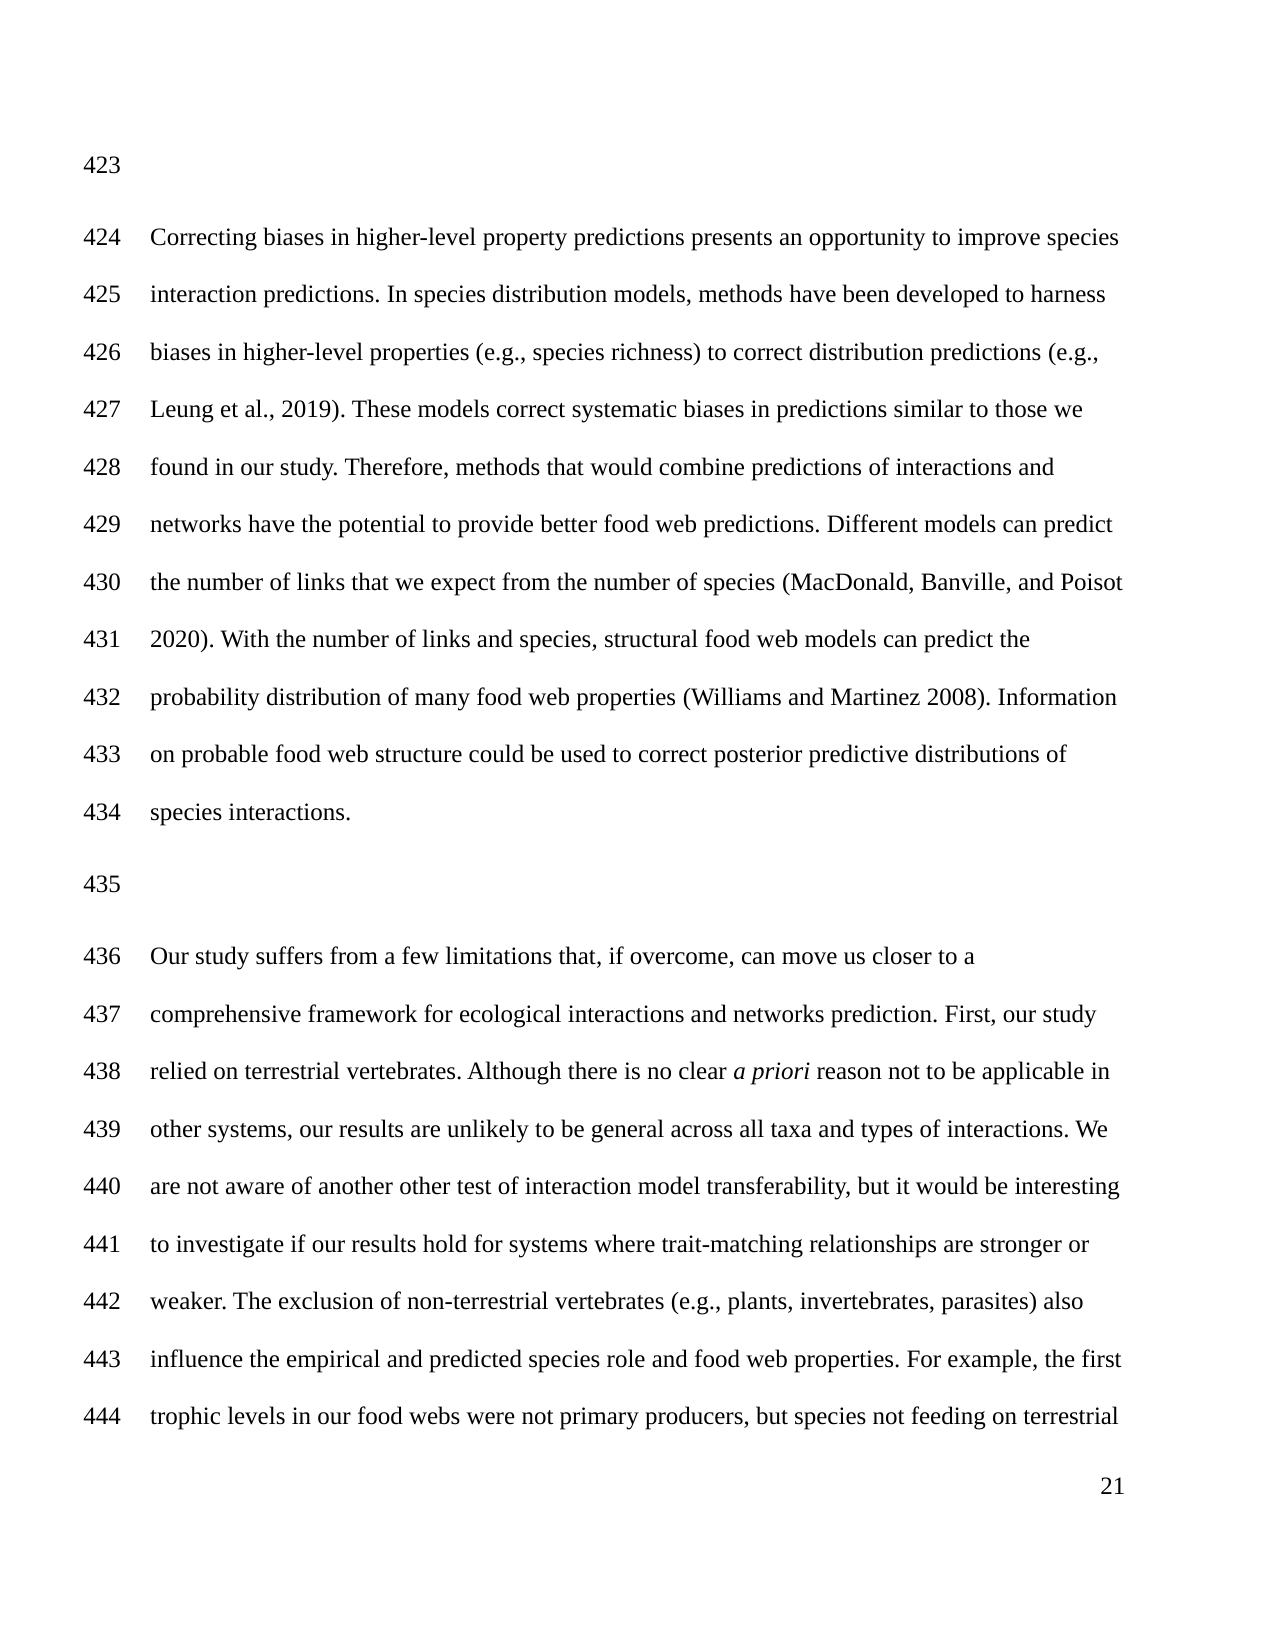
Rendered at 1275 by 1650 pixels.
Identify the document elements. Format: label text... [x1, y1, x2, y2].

text Correcting biases in higher-level property predictions presents an opportunity to improve species interaction predictions. In species distribution models, methods have been developed to harness biases in higher-level properties (e.g., species richness) to correct distribution predictions (e.g., Leung et al., 2019). These models correct systematic biases in predictions similar to those we found in our study. Therefore, methods that would combine predictions of interactions and networks have the potential to provide better food web predictions. Different models can predict the number of links that we expect from the number of species (MacDonald, Banville, and Poisot 2020). With the number of links and species, structural food web models can predict the probability distribution of many food web properties (Williams and Martinez 2008). Information on probable food web structure could be used to correct posterior predictive distributions of species interactions. [150, 222, 1125, 826]
text Our study suffers from a few limitations that, if overcome, can move us closer to a comprehensive framework for ecological interactions and networks prediction. First, our study relied on terrestrial vertebrates. Although there is no clear a priori reason not to be applicable in other systems, our results are unlikely to be general across all taxa and types of interactions. We are not aware of another other test of interaction model transferability, but it would be interesting to investigate if our results hold for systems where trait-matching relationships are stronger or weaker. The exclusion of non-terrestrial vertebrates (e.g., plants, invertebrates, parasites) also influence the empirical and predicted species role and food web properties. For example, the first trophic levels in our food webs were not primary producers, but species not feeding on terrestrial [150, 941, 1125, 1430]
